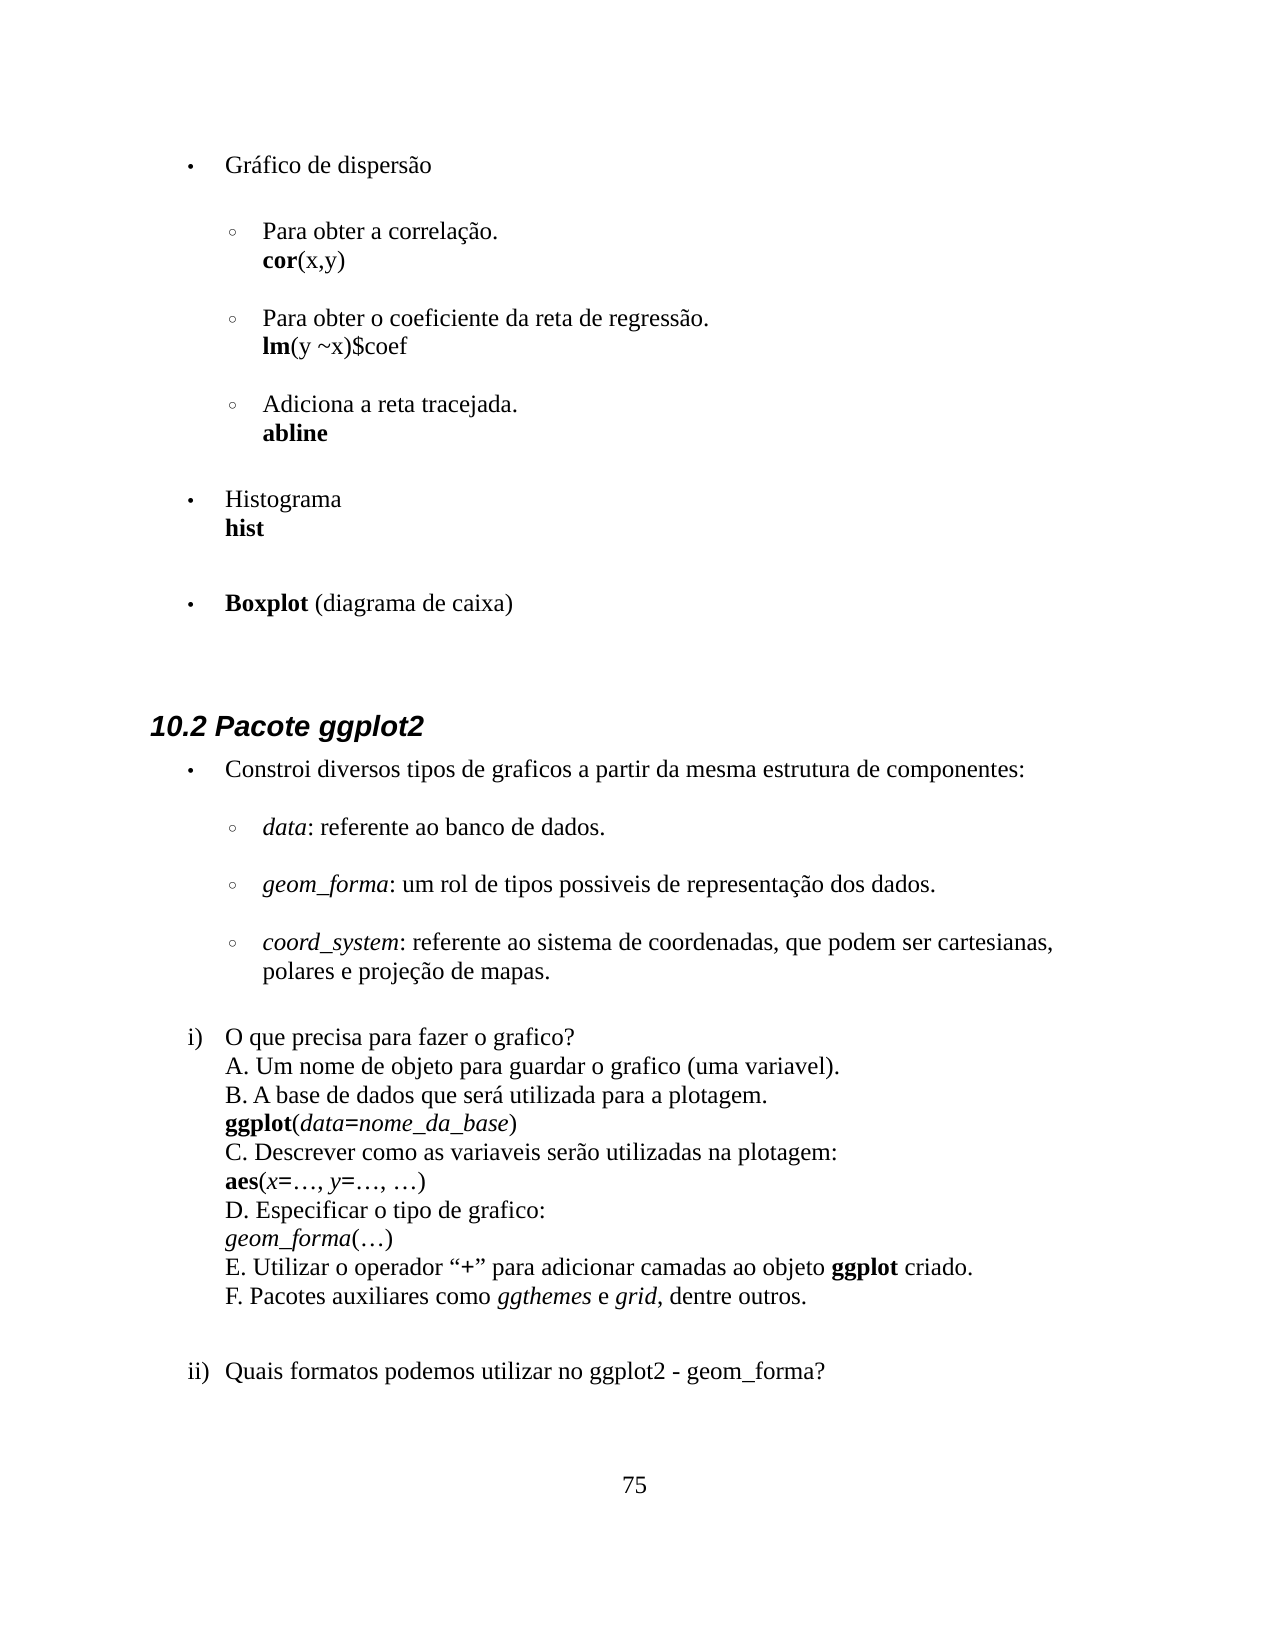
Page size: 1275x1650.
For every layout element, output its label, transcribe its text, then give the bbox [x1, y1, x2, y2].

list geom_forma: um rol de tipos possiveis de representação dos dados. [225, 869, 1125, 927]
list coord_system: referente ao sistema de coordenadas, que podem ser cartesianas, polares e projeção de mapas. [225, 927, 1125, 1013]
list Constroi diversos tipos de graficos a partir da mesma estrutura de componentes: [187, 754, 1125, 812]
list Histograma hist [187, 484, 1125, 570]
list O que precisa para fazer o grafico? A. Um nome de objeto para guardar o grafico (uma variavel). B. A base de dados que será utilizada para a plotagem. ggplot(data=nome_da_base) C. Descrever como as variaveis serão utilizadas na plotagem: aes(x=…, y=…, …) D. Especificar o tipo de grafico: geom_forma(…) E. Utilizar o operador “+” para adicionar camadas ao objeto ggplot criado. F. Pacotes auxiliares como ggthemes e grid, dentre outros. [187, 1022, 1125, 1338]
list Adiciona a reta tracejada. abline [225, 389, 1125, 475]
list data: referente ao banco de dados. [225, 812, 1125, 869]
subtitle 10.2 Pacote ggplot2 [150, 708, 1125, 742]
list Gráfico de dispersão [187, 150, 1125, 207]
list Para obter a correlação. cor(x,y) [225, 216, 1125, 303]
list Quais formatos podemos utilizar no ggplot2 - geom_forma? [187, 1356, 1125, 1414]
list Boxplot (diagrama de caixa) [187, 588, 1125, 646]
list Para obter o coeficiente da reta de regressão. lm(y ~x)$coef [225, 303, 1125, 389]
